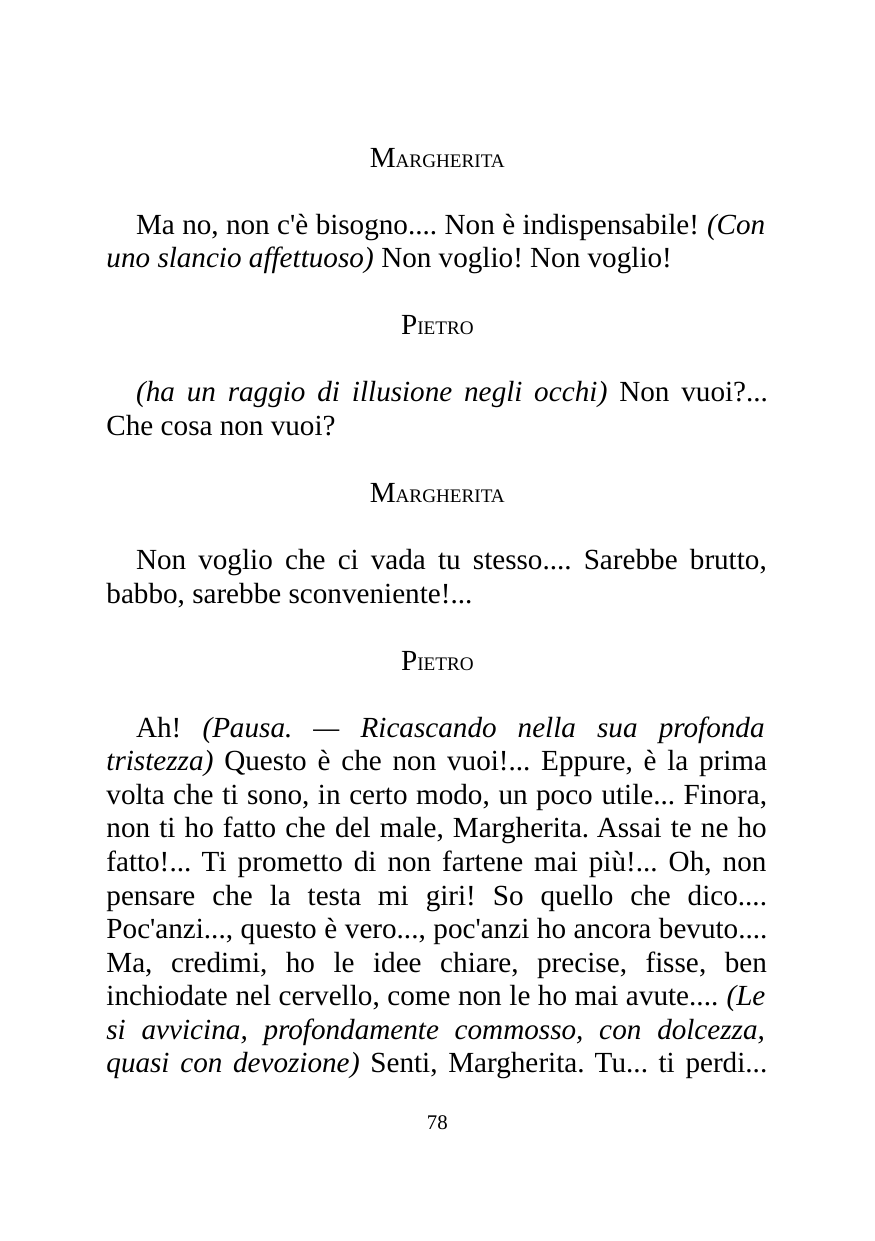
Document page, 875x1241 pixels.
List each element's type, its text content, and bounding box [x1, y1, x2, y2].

text Non voglio che ci vada tu stesso.... Sarebbe brutto, babbo, sarebbe sconveniente!... [106, 542, 768, 609]
text Pietro [106, 307, 768, 341]
text (ha un raggio di illusione negli occhi) Non vuoi?... Che cosa non vuoi? [106, 374, 768, 442]
text Ah! (Pausa. — Ricascando nella sua profonda tristezza) Questo è che non vuoi!... Eppure, è la prima volta che ti sono, in certo modo, un poco utile... Finora, non ti ho fatto che del male, Margherita. Assai te ne ho fatto!... Ti prometto di non fartene mai più!... Oh, non pensare che la testa mi giri! So quello che dico.... Poc'anzi..., questo è vero..., poc'anzi ho ancora bevuto.... Ma, credimi, ho le idee chiare, precise, fisse, ben inchiodate nel cervello, come non le ho mai avute.... (Le si avvicina, profondamente commosso, con dolcezza, quasi con devozione) Senti, Margherita. Tu... ti perdi... [106, 710, 768, 1079]
text Margherita [106, 140, 768, 173]
text Ma no, non c'è bisogno.... Non è indispensabile! (Con uno slancio affettuoso) Non voglio! Non voglio! [106, 207, 768, 274]
text Pietro [106, 643, 768, 676]
text Margherita [106, 475, 768, 509]
